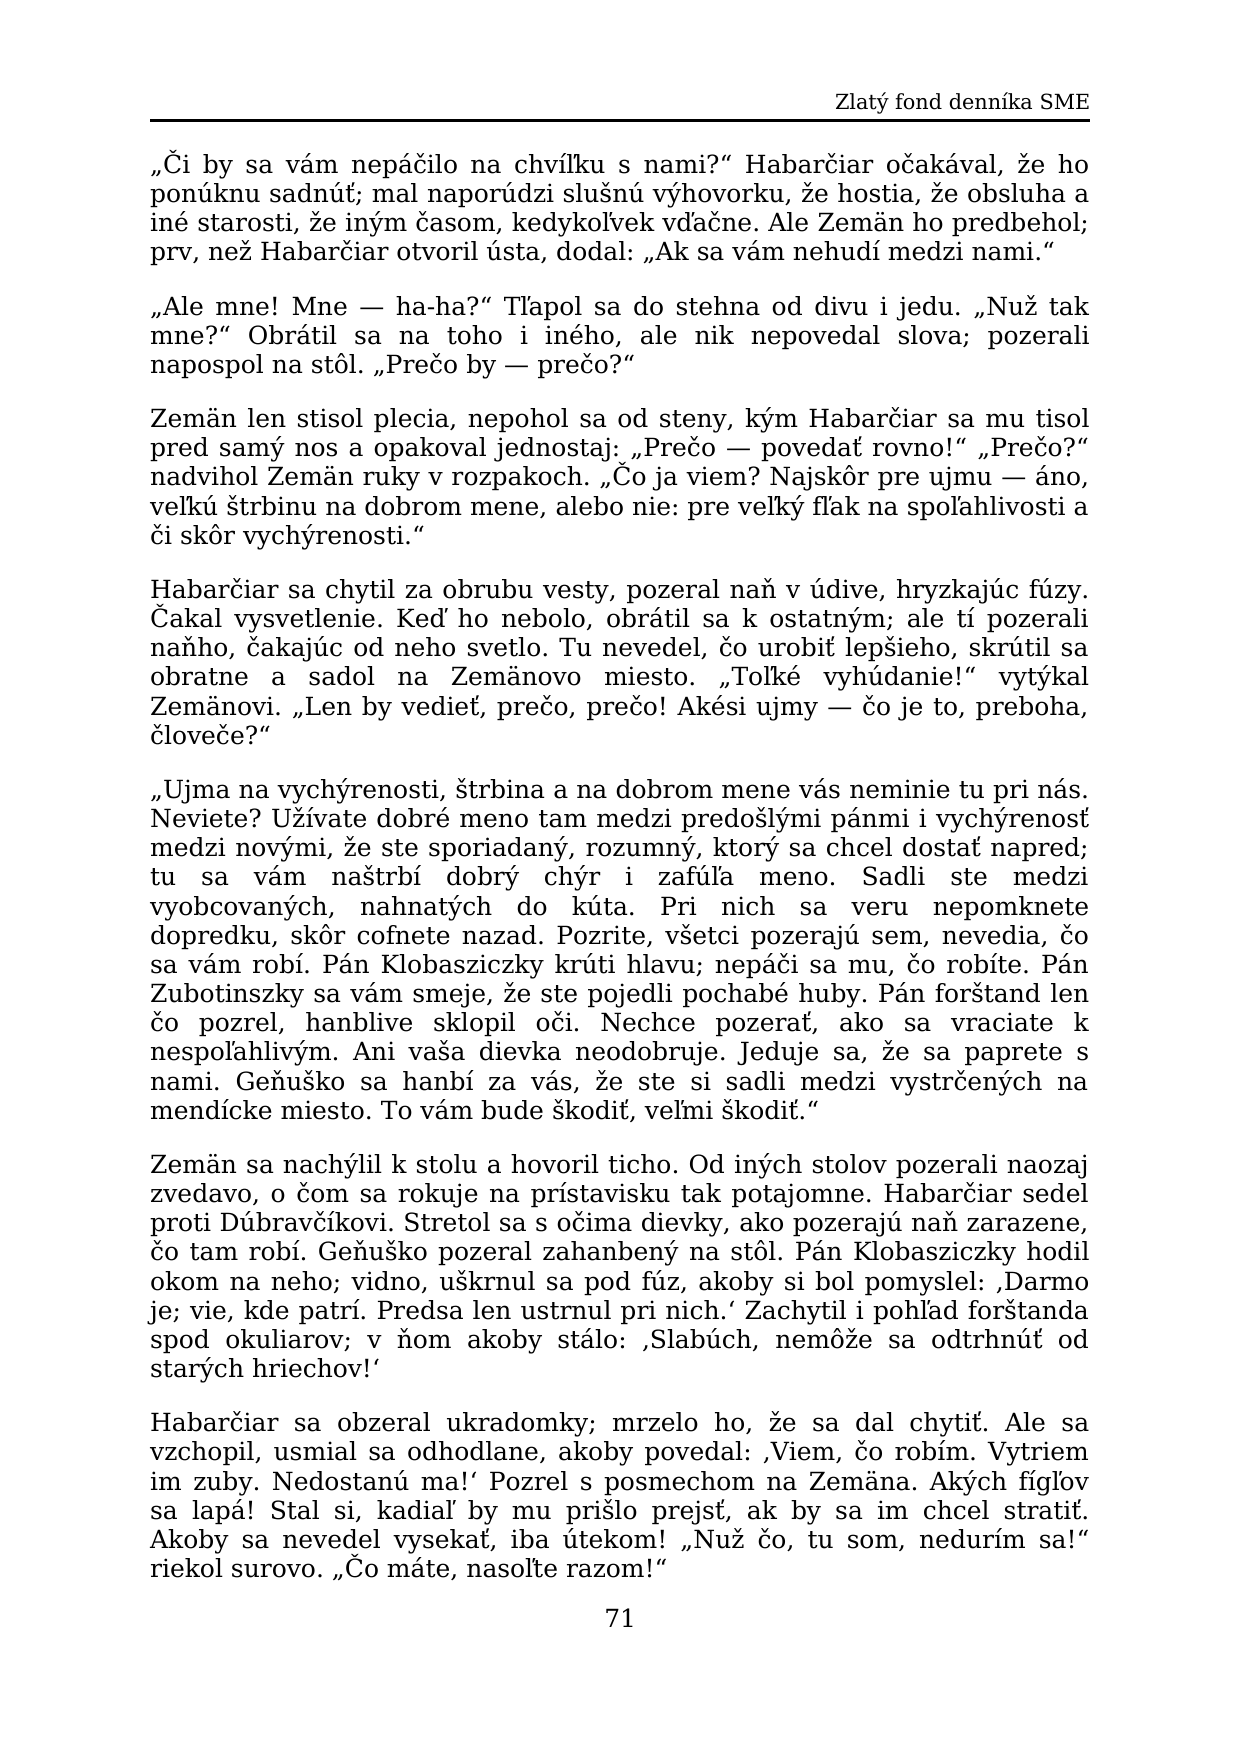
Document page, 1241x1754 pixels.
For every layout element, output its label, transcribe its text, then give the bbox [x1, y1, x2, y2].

text „Ale mne! Mne — ha-ha?“ Tľapol sa do stehna od divu i jedu. „Nuž tak mne?“ Obrátil sa na toho i iného, ale nik nepovedal slova; pozerali napospol na stôl. „Prečo by — prečo?“ [150, 292, 1090, 379]
text Habarčiar sa obzeral ukradomky; mrzelo ho, že sa dal chytiť. Ale sa vzchopil, usmial sa odhodlane, akoby povedal: ,Viem, čo robím. Vytriem im zuby. Nedostanú ma!‘ Pozrel s posmechom na Zemäna. Akých fígľov sa lapá! Stal si, kadiaľ by mu prišlo prejsť, ak by sa im chcel stratiť. Akoby sa nevedel vysekať, iba útekom! „Nuž čo, tu som, nedurím sa!“ riekol surovo. „Čo máte, nasoľte razom!“ [150, 1408, 1090, 1583]
text „Ujma na vychýrenosti, štrbina a na dobrom mene vás neminie tu pri nás. Neviete? Užívate dobré meno tam medzi predošlými pánmi i vychýrenosť medzi novými, že ste sporiadaný, rozumný, ktorý sa chcel dostať napred; tu sa vám naštrbí dobrý chýr i zafúľa meno. Sadli ste medzi vyobcovaných, nahnatých do kúta. Pri nich sa veru nepomknete dopredku, skôr cofnete nazad. Pozrite, všetci pozerajú sem, nevedia, čo sa vám robí. Pán Klobasziczky krúti hlavu; nepáči sa mu, čo robíte. Pán Zubotinszky sa vám smeje, že ste pojedli pochabé huby. Pán forštand len čo pozrel, hanblive sklopil oči. Nechce pozerať, ako sa vraciate k nespoľahlivým. Ani vaša dievka neodobruje. Jeduje sa, že sa paprete s nami. Geňuško sa hanbí za vás, že ste si sadli medzi vystrčených na mendícke miesto. To vám bude škodiť, veľmi škodiť.“ [150, 775, 1090, 1125]
text „Či by sa vám nepáčilo na chvíľku s nami?“ Habarčiar očakával, že ho ponúknu sadnúť; mal naporúdzi slušnú výhovorku, že hostia, že obsluha a iné starosti, že iným časom, kedykoľvek vďačne. Ale Zemän ho predbehol; prv, než Habarčiar otvoril ústa, dodal: „Ak sa vám nehudí medzi nami.“ [150, 150, 1090, 267]
text Habarčiar sa chytil za obrubu vesty, pozeral naň v údive, hryzkajúc fúzy. Čakal vysvetlenie. Keď ho nebolo, obrátil sa k ostatným; ale tí pozerali naňho, čakajúc od neho svetlo. Tu nevedel, čo urobiť lepšieho, skrútil sa obratne a sadol na Zemänovo miesto. „Toľké vyhúdanie!“ vytýkal Zemänovi. „Len by vedieť, prečo, prečo! Akési ujmy — čo je to, preboha, človeče?“ [150, 575, 1090, 750]
text Zemän len stisol plecia, nepohol sa od steny, kým Habarčiar sa mu tisol pred samý nos a opakoval jednostaj: „Prečo — povedať rovno!“ „Prečo?“ nadvihol Zemän ruky v rozpakoch. „Čo ja viem? Najskôr pre ujmu — áno, veľkú štrbinu na dobrom mene, alebo nie: pre veľký fľak na spoľahlivosti a či skôr vychýrenosti.“ [150, 404, 1090, 550]
text Zemän sa nachýlil k stolu a hovoril ticho. Od iných stolov pozerali naozaj zvedavo, o čom sa rokuje na prístavisku tak potajomne. Habarčiar sedel proti Dúbravčíkovi. Stretol sa s očima dievky, ako pozerajú naň zarazene, čo tam robí. Geňuško pozeral zahanbený na stôl. Pán Klobasziczky hodil okom na neho; vidno, uškrnul sa pod fúz, akoby si bol pomyslel: ,Darmo je; vie, kde patrí. Predsa len ustrnul pri nich.‘ Zachytil i pohľad forštanda spod okuliarov; v ňom akoby stálo: ,Slabúch, nemôže sa odtrhnúť od starých hriechov!‘ [150, 1150, 1090, 1383]
